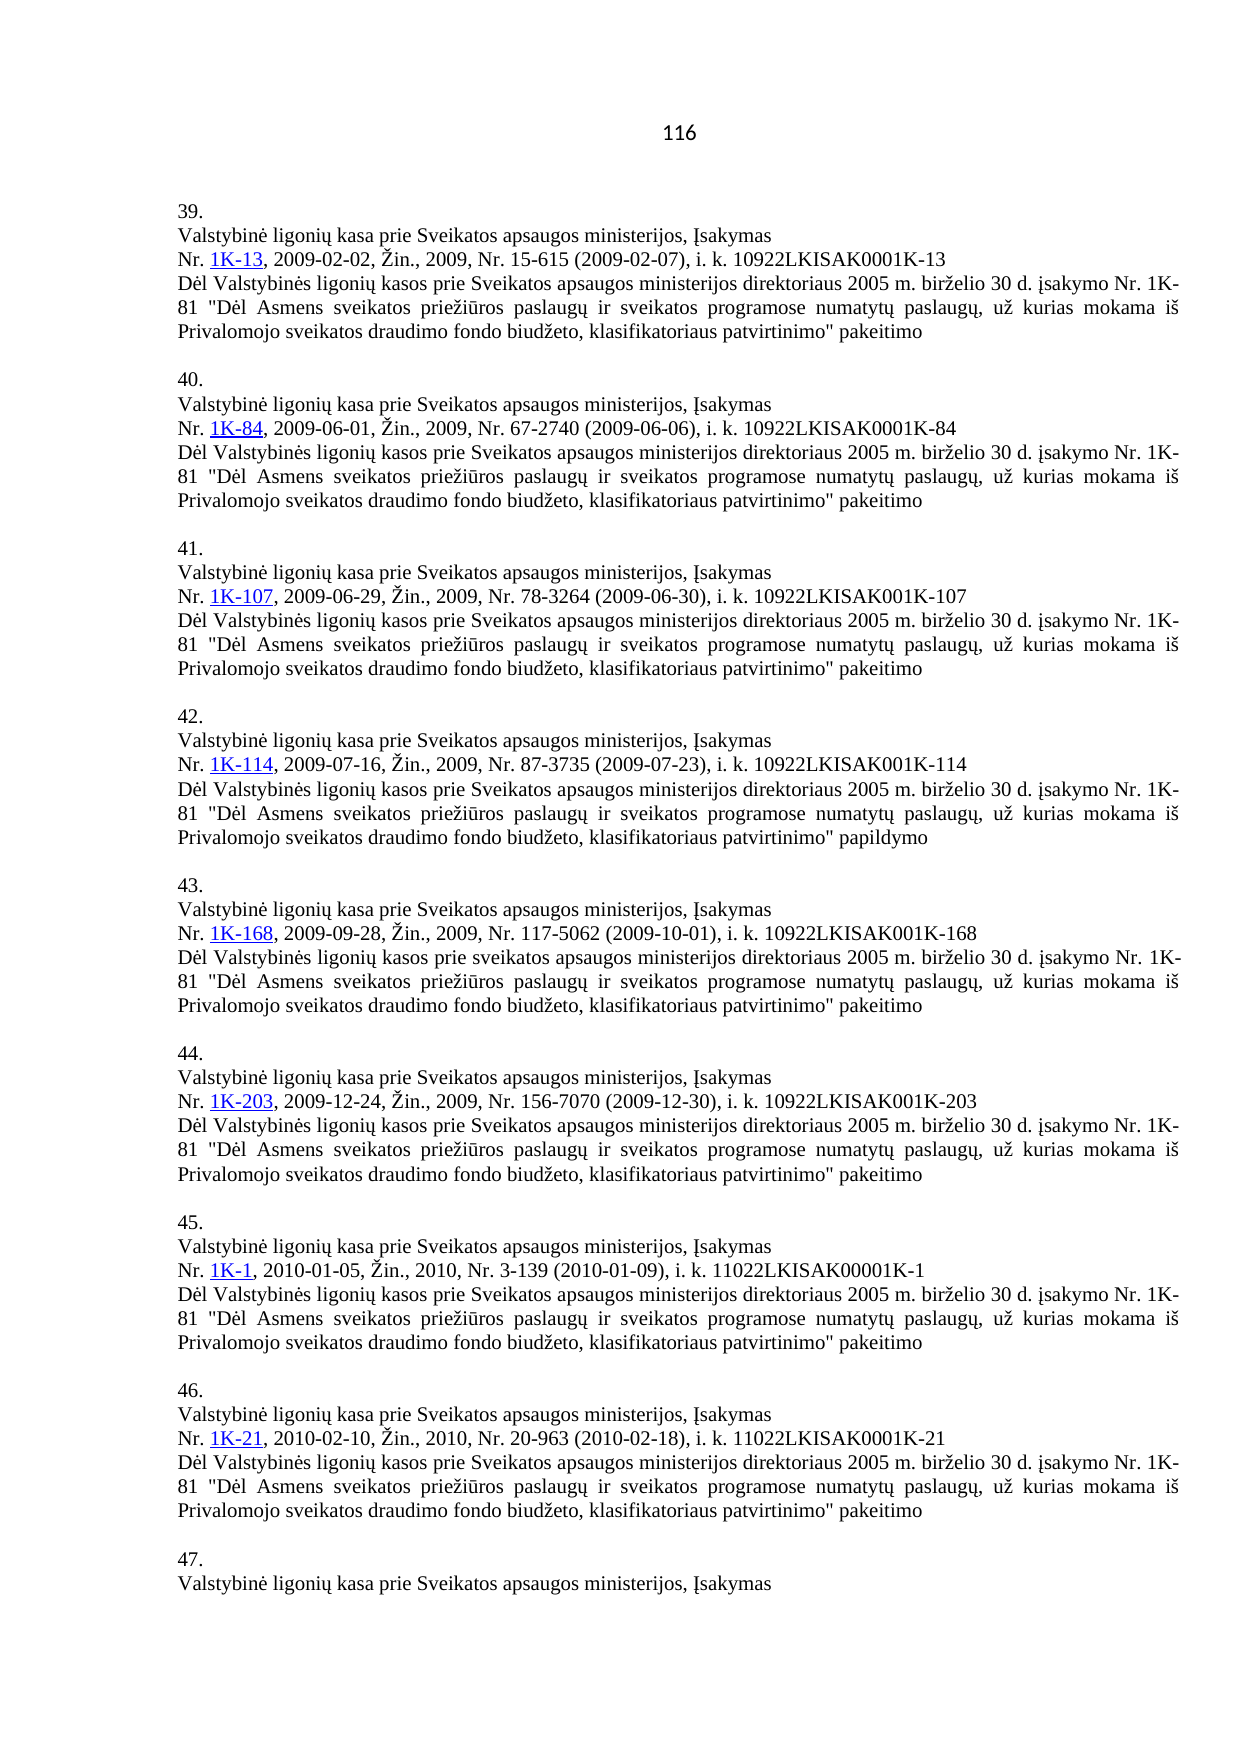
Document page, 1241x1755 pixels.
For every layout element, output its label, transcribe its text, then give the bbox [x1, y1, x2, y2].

text 42. [177, 704, 1181, 728]
text Valstybinė ligonių kasa prie Sveikatos apsaugos ministerijos, Įsakymas [177, 223, 1181, 247]
text 47. [177, 1546, 1181, 1571]
text 40. [177, 367, 1181, 391]
text Valstybinė ligonių kasa prie Sveikatos apsaugos ministerijos, Įsakymas [177, 897, 1181, 921]
text 41. [177, 536, 1181, 560]
text Valstybinė ligonių kasa prie Sveikatos apsaugos ministerijos, Įsakymas [177, 728, 1181, 752]
text Dėl Valstybinės ligonių kasos prie Sveikatos apsaugos ministerijos direktoriaus 2005 m. birželio 30 d. įsakymo Nr. 1K-81 "Dėl Asmens sveikatos priežiūros paslaugų ir sveikatos programose numatytų paslaugų, už kurias mokama iš Privalomojo sveikatos draudimo fondo biudžeto, klasifikatoriaus patvirtinimo" pakeitimo [177, 608, 1181, 680]
text Nr. 1K-107, 2009-06-29, Žin., 2009, Nr. 78-3264 (2009-06-30), i. k. 10922LKISAK001K-107 [177, 584, 1181, 608]
text Dėl Valstybinės ligonių kasos prie sveikatos apsaugos ministerijos direktoriaus 2005 m. birželio 30 d. įsakymo Nr. 1K-81 "Dėl Asmens sveikatos priežiūros paslaugų ir sveikatos programose numatytų paslaugų, už kurias mokama iš Privalomojo sveikatos draudimo fondo biudžeto, klasifikatoriaus patvirtinimo" pakeitimo [177, 945, 1181, 1017]
text Nr. 1K-13, 2009-02-02, Žin., 2009, Nr. 15-615 (2009-02-07), i. k. 10922LKISAK0001K-13 [177, 247, 1181, 271]
text Nr. 1K-1, 2010-01-05, Žin., 2010, Nr. 3-139 (2010-01-09), i. k. 11022LKISAK00001K-1 [177, 1258, 1181, 1282]
text Valstybinė ligonių kasa prie Sveikatos apsaugos ministerijos, Įsakymas [177, 391, 1181, 416]
text Dėl Valstybinės ligonių kasos prie Sveikatos apsaugos ministerijos direktoriaus 2005 m. birželio 30 d. įsakymo Nr. 1K-81 "Dėl Asmens sveikatos priežiūros paslaugų ir sveikatos programose numatytų paslaugų, už kurias mokama iš Privalomojo sveikatos draudimo fondo biudžeto, klasifikatoriaus patvirtinimo" pakeitimo [177, 1282, 1181, 1354]
text Dėl Valstybinės ligonių kasos prie Sveikatos apsaugos ministerijos direktoriaus 2005 m. birželio 30 d. įsakymo Nr. 1K-81 "Dėl Asmens sveikatos priežiūros paslaugų ir sveikatos programose numatytų paslaugų, už kurias mokama iš Privalomojo sveikatos draudimo fondo biudžeto, klasifikatoriaus patvirtinimo" pakeitimo [177, 1450, 1181, 1522]
text Dėl Valstybinės ligonių kasos prie Sveikatos apsaugos ministerijos direktoriaus 2005 m. birželio 30 d. įsakymo Nr. 1K-81 "Dėl Asmens sveikatos priežiūros paslaugų ir sveikatos programose numatytų paslaugų, už kurias mokama iš Privalomojo sveikatos draudimo fondo biudžeto, klasifikatoriaus patvirtinimo" papildymo [177, 776, 1181, 849]
text Valstybinė ligonių kasa prie Sveikatos apsaugos ministerijos, Įsakymas [177, 1402, 1181, 1426]
text Dėl Valstybinės ligonių kasos prie Sveikatos apsaugos ministerijos direktoriaus 2005 m. birželio 30 d. įsakymo Nr. 1K-81 "Dėl Asmens sveikatos priežiūros paslaugų ir sveikatos programose numatytų paslaugų, už kurias mokama iš Privalomojo sveikatos draudimo fondo biudžeto, klasifikatoriaus patvirtinimo" pakeitimo [177, 1113, 1181, 1186]
text Nr. 1K-203, 2009-12-24, Žin., 2009, Nr. 156-7070 (2009-12-30), i. k. 10922LKISAK001K-203 [177, 1089, 1181, 1113]
text 46. [177, 1378, 1181, 1402]
text Valstybinė ligonių kasa prie Sveikatos apsaugos ministerijos, Įsakymas [177, 1571, 1181, 1594]
text Nr. 1K-168, 2009-09-28, Žin., 2009, Nr. 117-5062 (2009-10-01), i. k. 10922LKISAK001K-168 [177, 921, 1181, 945]
text Valstybinė ligonių kasa prie Sveikatos apsaugos ministerijos, Įsakymas [177, 1234, 1181, 1258]
text Dėl Valstybinės ligonių kasos prie Sveikatos apsaugos ministerijos direktoriaus 2005 m. birželio 30 d. įsakymo Nr. 1K-81 "Dėl Asmens sveikatos priežiūros paslaugų ir sveikatos programose numatytų paslaugų, už kurias mokama iš Privalomojo sveikatos draudimo fondo biudžeto, klasifikatoriaus patvirtinimo" pakeitimo [177, 439, 1181, 512]
text Valstybinė ligonių kasa prie Sveikatos apsaugos ministerijos, Įsakymas [177, 1065, 1181, 1089]
text Nr. 1K-114, 2009-07-16, Žin., 2009, Nr. 87-3735 (2009-07-23), i. k. 10922LKISAK001K-114 [177, 752, 1181, 776]
text Nr. 1K-84, 2009-06-01, Žin., 2009, Nr. 67-2740 (2009-06-06), i. k. 10922LKISAK0001K-84 [177, 416, 1181, 439]
text 45. [177, 1209, 1181, 1234]
text 43. [177, 873, 1181, 897]
text Nr. 1K-21, 2010-02-10, Žin., 2010, Nr. 20-963 (2010-02-18), i. k. 11022LKISAK0001K-21 [177, 1426, 1181, 1450]
text 39. [177, 199, 1181, 223]
text 44. [177, 1041, 1181, 1065]
text Valstybinė ligonių kasa prie Sveikatos apsaugos ministerijos, Įsakymas [177, 560, 1181, 584]
text Dėl Valstybinės ligonių kasos prie Sveikatos apsaugos ministerijos direktoriaus 2005 m. birželio 30 d. įsakymo Nr. 1K-81 "Dėl Asmens sveikatos priežiūros paslaugų ir sveikatos programose numatytų paslaugų, už kurias mokama iš Privalomojo sveikatos draudimo fondo biudžeto, klasifikatoriaus patvirtinimo" pakeitimo [177, 271, 1181, 343]
